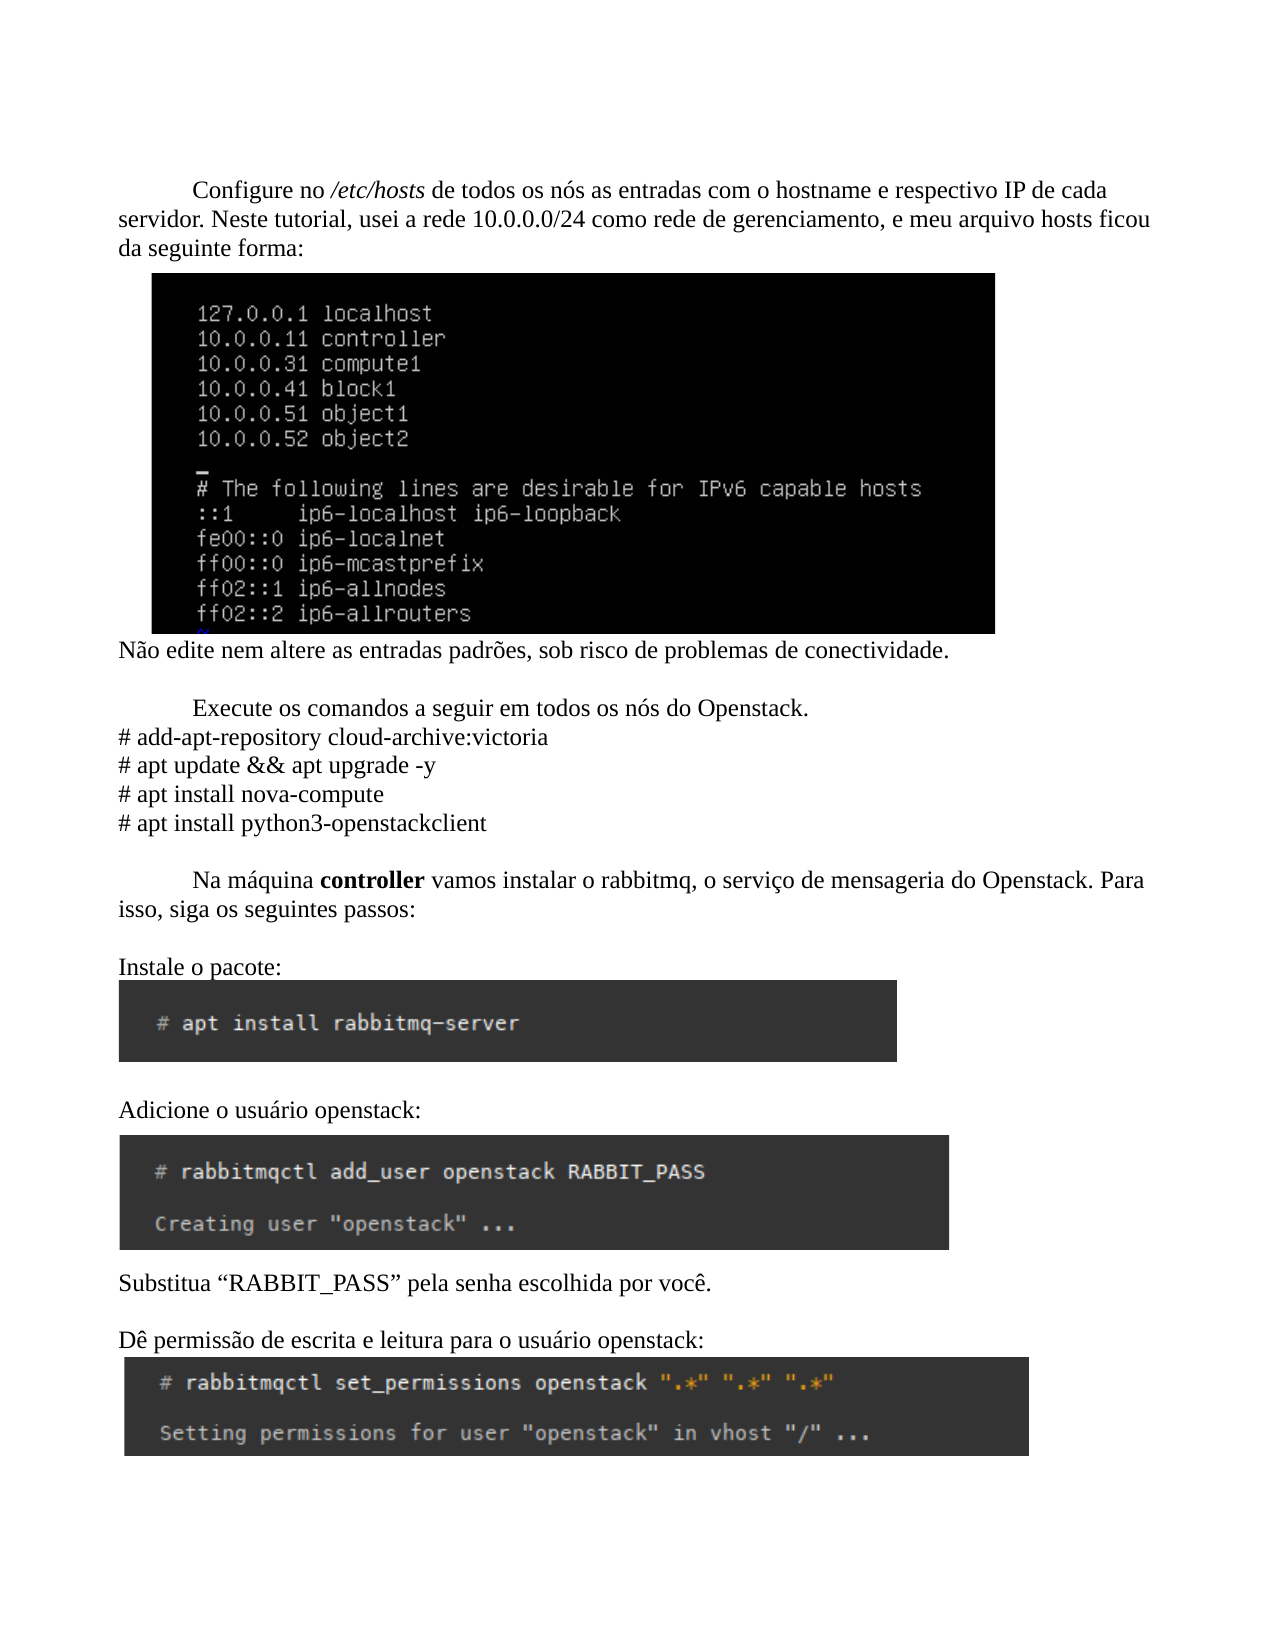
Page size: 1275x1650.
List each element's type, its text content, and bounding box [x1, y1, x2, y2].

text Adicione o usuário openstack: [118, 1096, 1157, 1124]
text Configure no /etc/hosts de todos os nós as entradas com o hostname e respectivo IP de cada [118, 176, 1157, 204]
picture [119, 1135, 950, 1250]
text Instale o pacote: [118, 952, 1157, 981]
text # apt install python3-openstackclient [118, 808, 1157, 837]
text # add-apt-repository cloud-archive:victoria [118, 722, 1157, 751]
picture [124, 1357, 1029, 1456]
text Não edite nem altere as entradas padrões, sob risco de problemas de conectividade. [118, 636, 1157, 664]
text # apt update && apt upgrade -y [118, 751, 1157, 779]
text Dê permissão de escrita e leitura para o usuário openstack: [118, 1326, 1157, 1354]
text servidor. Neste tutorial, usei a rede 10.0.0.0/24 como rede de gerenciamento, e meu arquivo hosts ficou da seguinte forma: [118, 204, 1157, 291]
picture [151, 273, 996, 634]
text Na máquina controller vamos instalar o rabbitmq, o serviço de mensageria do Openstack. Para isso, siga os seguintes passos: [118, 866, 1157, 923]
text Execute os comandos a seguir em todos os nós do Openstack. [118, 693, 1157, 722]
picture [118, 980, 897, 1062]
text # apt install nova-compute [118, 779, 1157, 808]
text Substitua “RABBIT_PASS” pela senha escolhida por você. [118, 1268, 1157, 1297]
